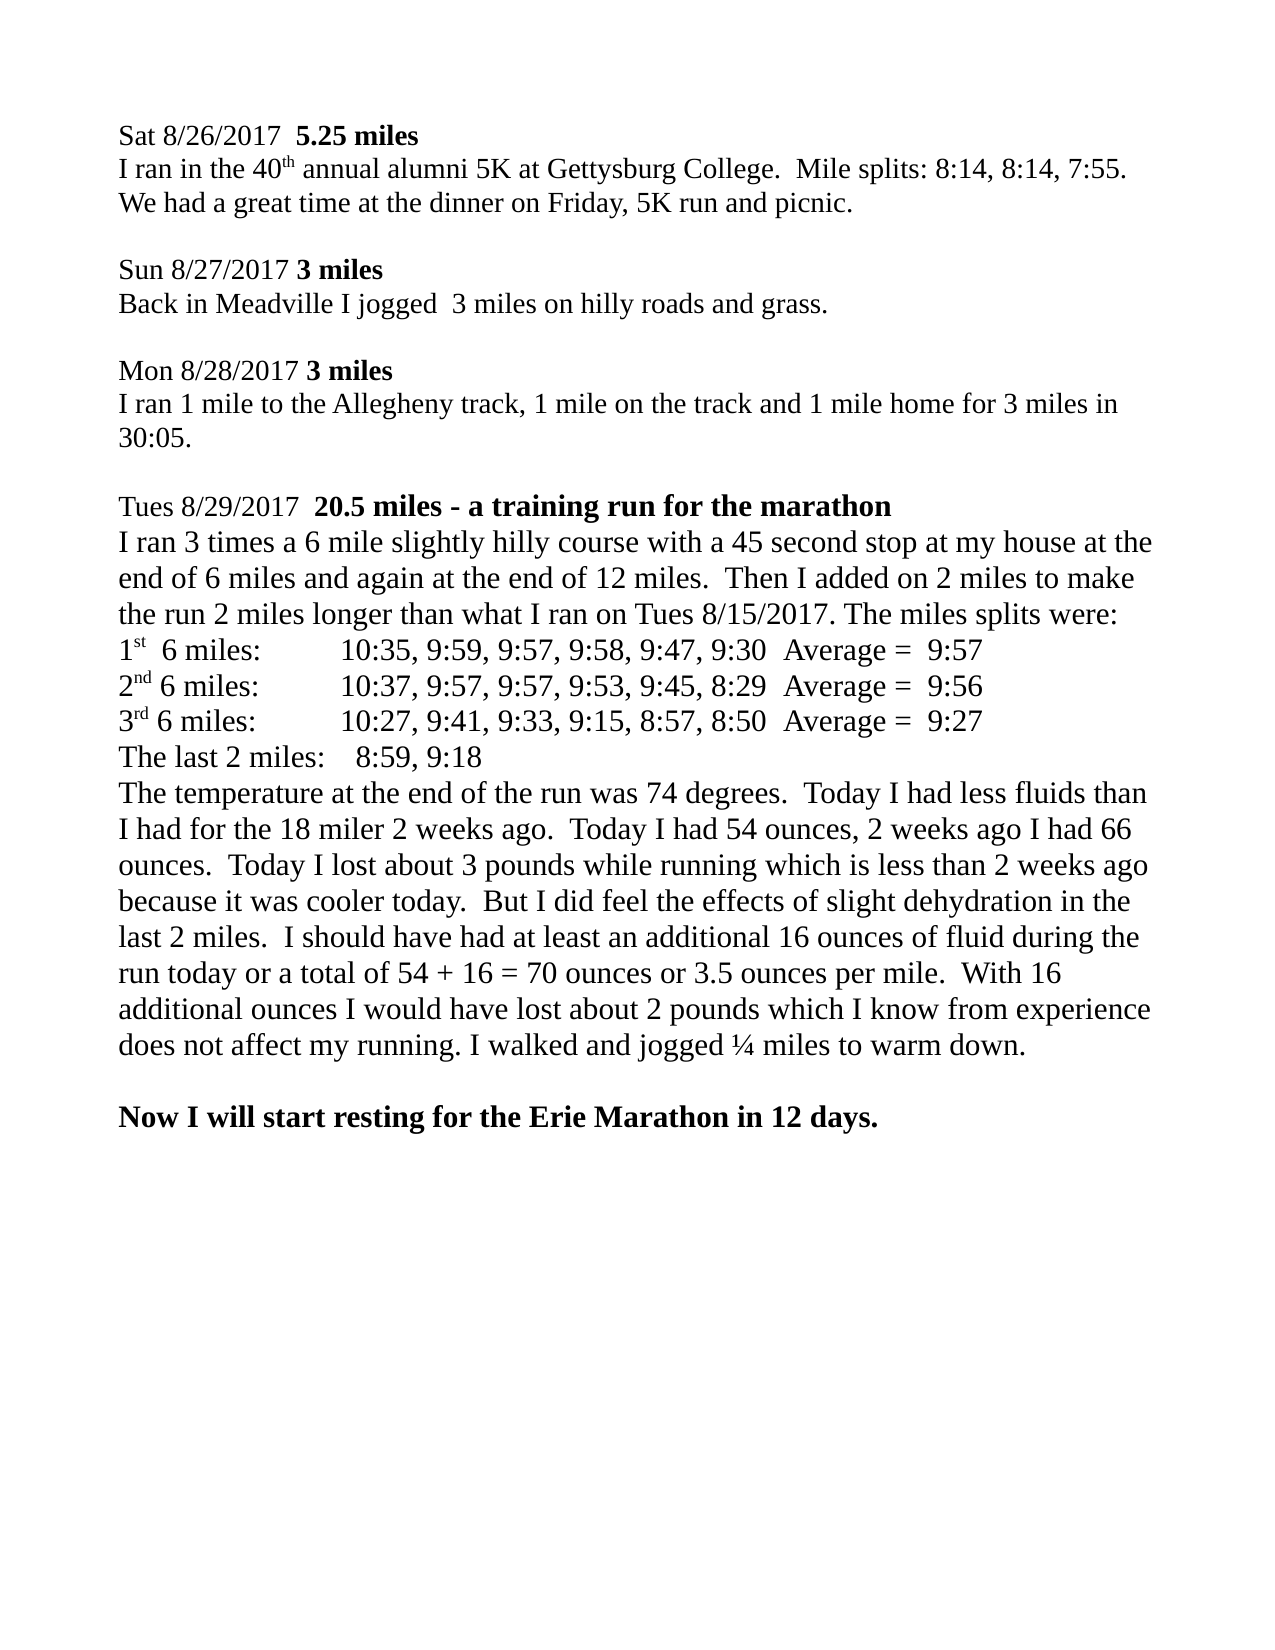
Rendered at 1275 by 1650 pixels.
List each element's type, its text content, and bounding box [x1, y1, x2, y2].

text Sat 8/26/2017 5.25 miles [118, 118, 1161, 152]
text I ran 1 mile to the Allegheny track, 1 mile on the track and 1 mile home for 3 miles in 30:05. [118, 386, 1161, 453]
text Back in Meadville I jogged 3 miles on hilly roads and grass. [118, 286, 1161, 319]
text I ran in the 40th annual alumni 5K at Gettysburg College. Mile splits: 8:14, 8:14, 7:55. We had a great time at the dinner on Friday, 5K run and picnic. [118, 152, 1161, 219]
text 1st 6 miles: 10:35, 9:59, 9:57, 9:58, 9:47, 9:30 Average = 9:57 [118, 631, 1161, 667]
text Mon 8/28/2017 3 miles [118, 353, 1161, 386]
text I ran 3 times a 6 mile slightly hilly course with a 45 second stop at my house at the end of 6 miles and again at the end of 12 miles. Then I added on 2 miles to make the run 2 miles longer than what I ran on Tues 8/15/2017. The miles splits were: [118, 523, 1161, 631]
text 3rd 6 miles: 10:27, 9:41, 9:33, 9:15, 8:57, 8:50 Average = 9:27 [118, 703, 1161, 739]
text The last 2 miles: 8:59, 9:18 [118, 739, 1161, 774]
text 2nd 6 miles: 10:37, 9:57, 9:57, 9:53, 9:45, 8:29 Average = 9:56 [118, 667, 1161, 703]
text Sun 8/27/2017 3 miles [118, 252, 1161, 286]
text Tues 8/29/2017 20.5 miles - a training run for the marathon [118, 487, 1161, 523]
text Now I will start resting for the Erie Marathon in 12 days. [118, 1098, 1161, 1134]
text The temperature at the end of the run was 74 degrees. Today I had less fluids than I had for the 18 miler 2 weeks ago. Today I had 54 ounces, 2 weeks ago I had 66 ounces. Today I lost about 3 pounds while running which is less than 2 weeks ago because it was cooler today. But I did feel the effects of slight dehydration in the last 2 miles. I should have had at least an additional 16 ounces of fluid during the run today or a total of 54 + 16 = 70 ounces or 3.5 ounces per mile. With 16 additional ounces I would have lost about 2 pounds which I know from experience does not affect my running. I walked and jogged ¼ miles to warm down. [118, 774, 1161, 1062]
